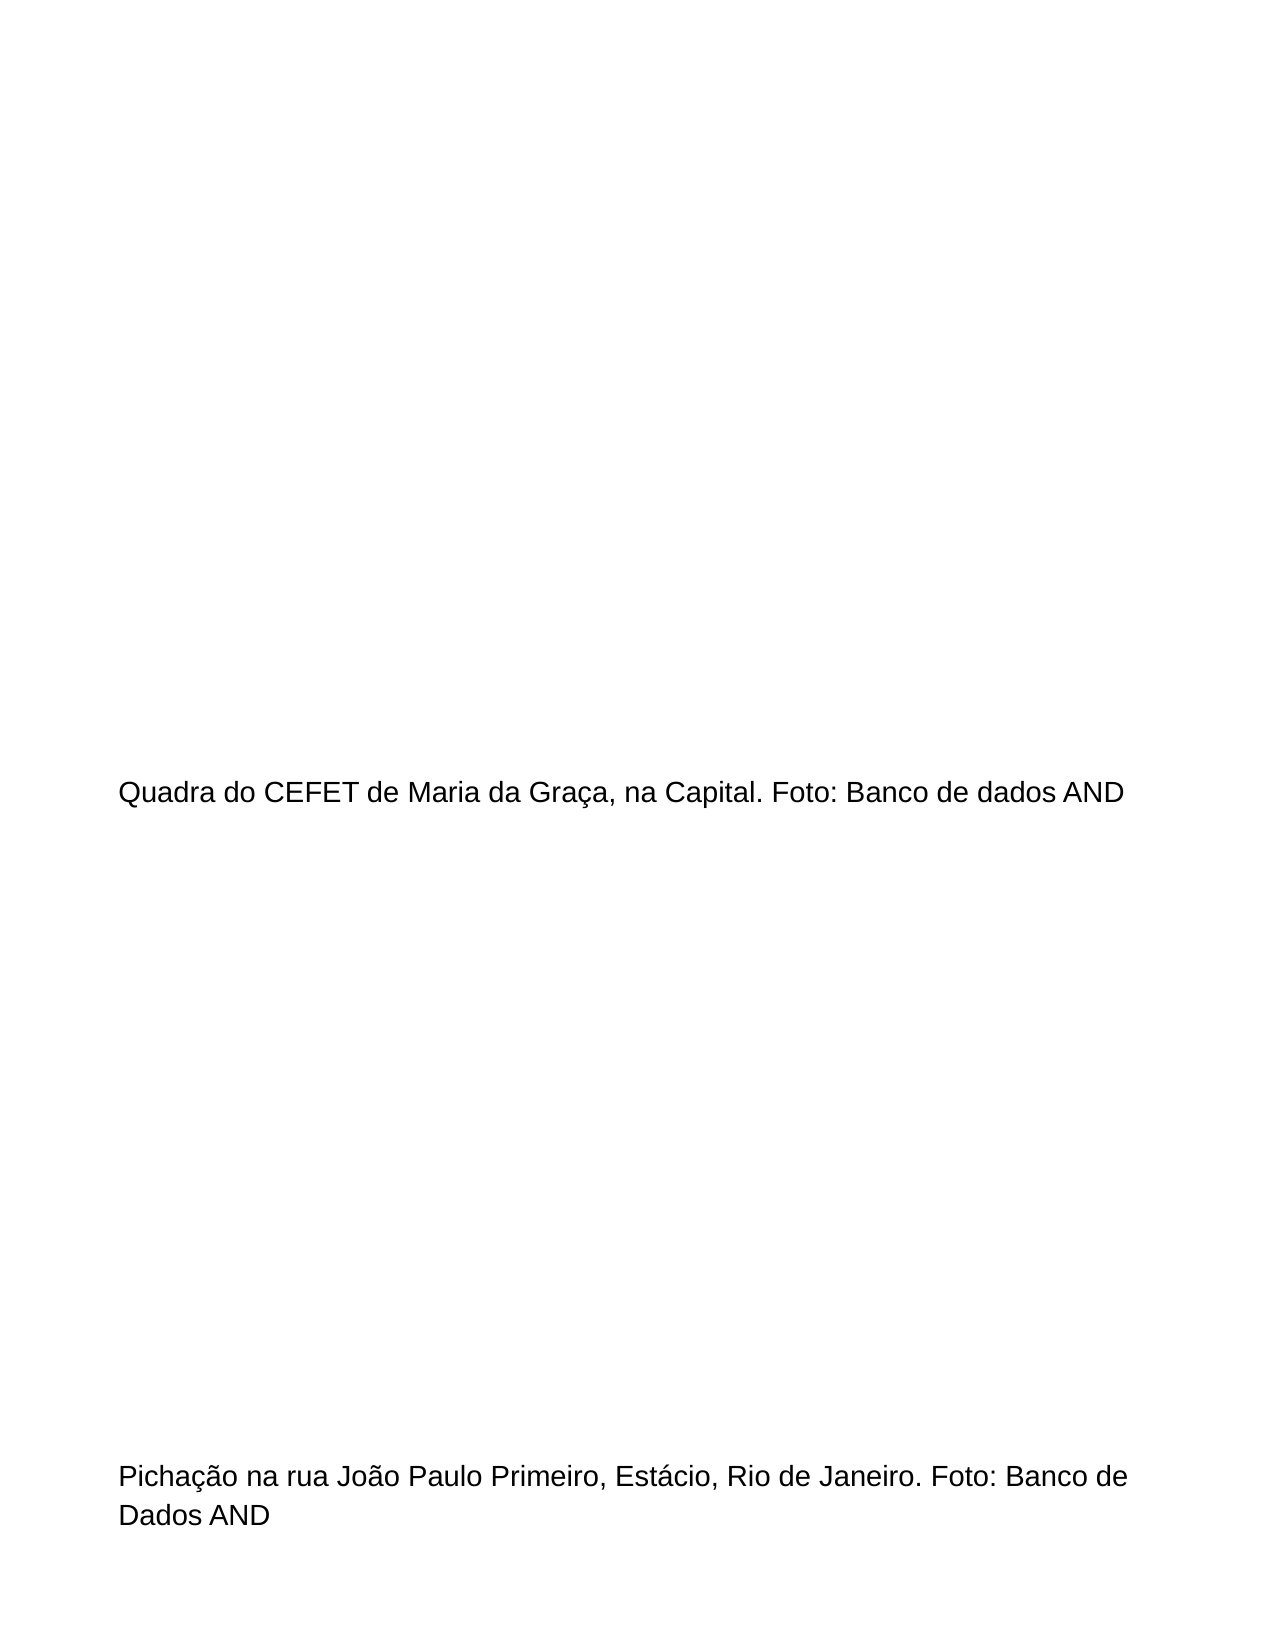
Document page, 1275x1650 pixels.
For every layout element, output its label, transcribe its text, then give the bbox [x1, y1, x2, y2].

text Pichação na rua João Paulo Primeiro, Estácio, Rio de Janeiro. Foto: Banco de Dados AND [118, 1459, 1157, 1532]
text Quadra do CEFET de Maria da Graça, na Capital. Foto: Banco de dados AND [118, 776, 1157, 809]
